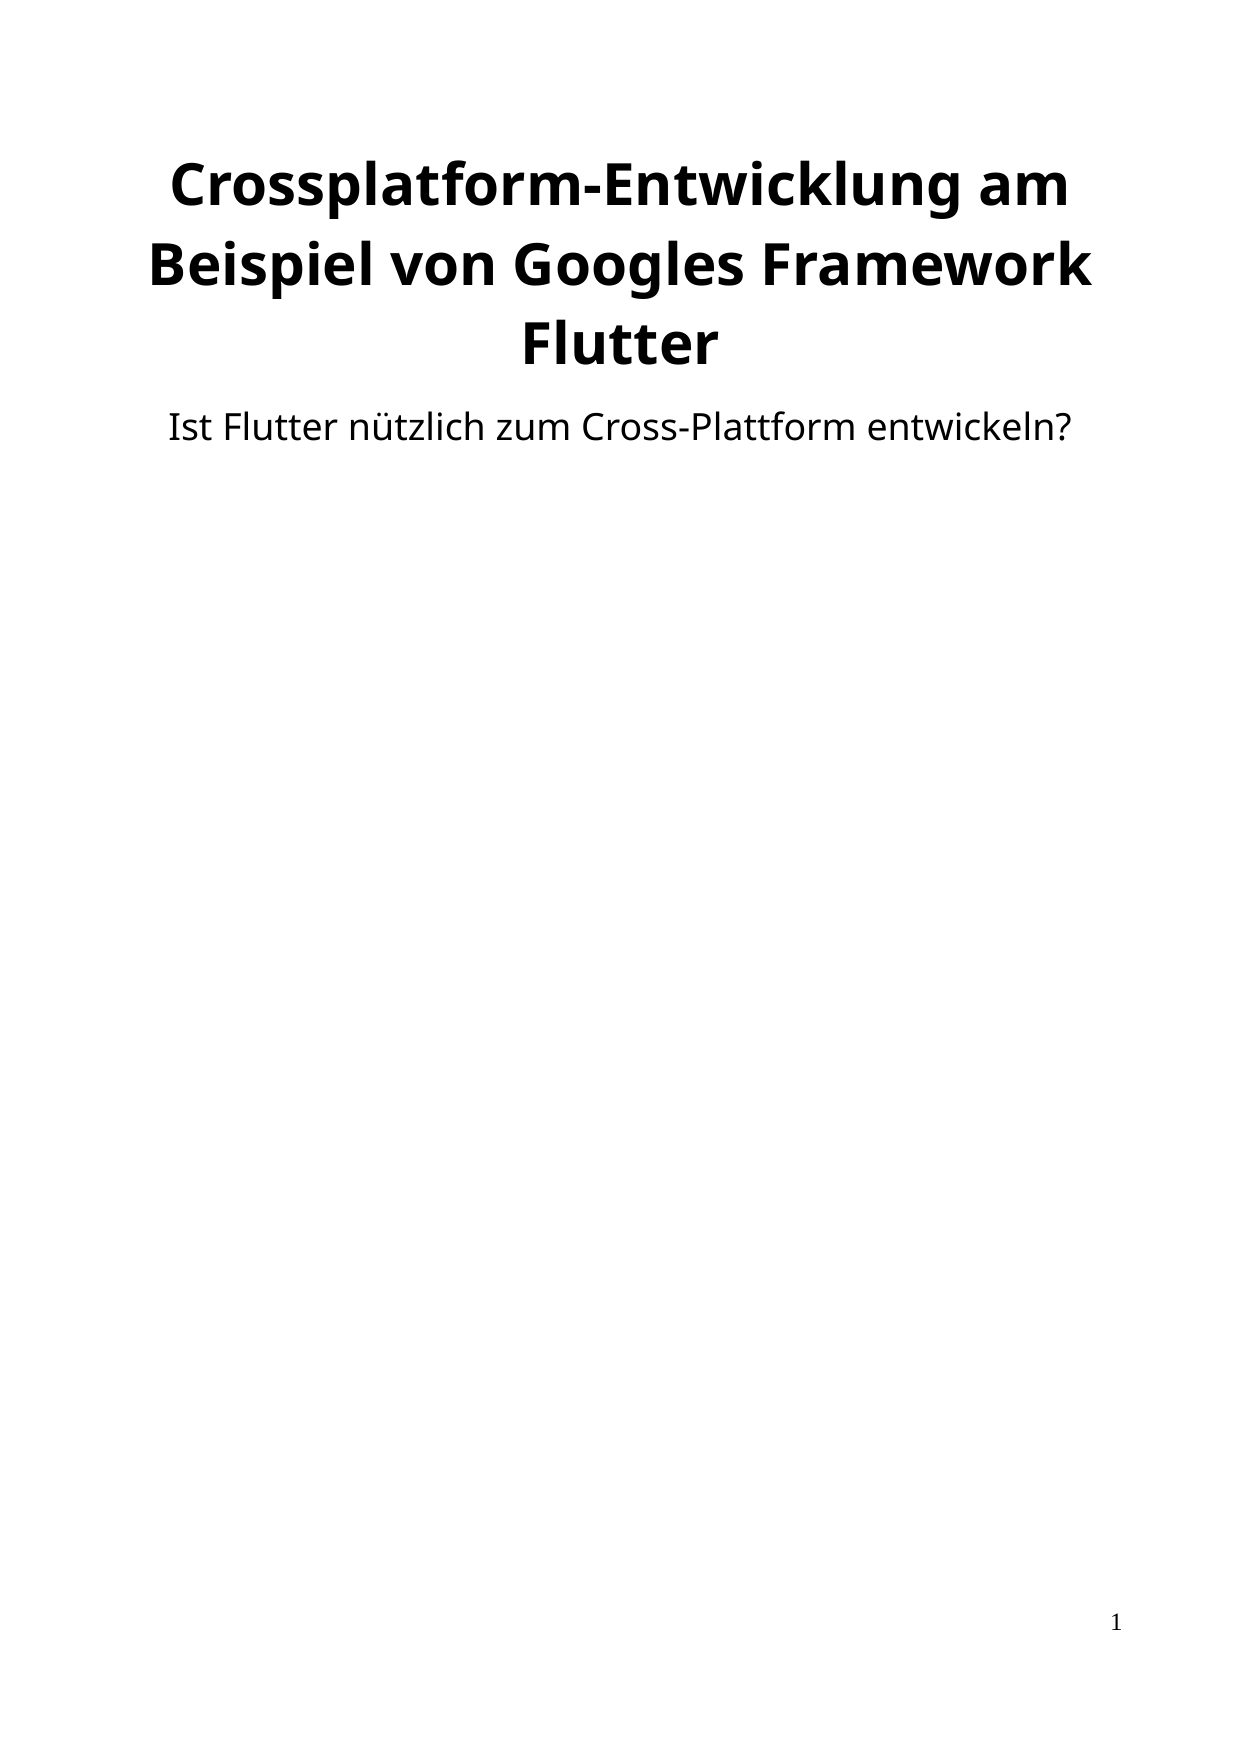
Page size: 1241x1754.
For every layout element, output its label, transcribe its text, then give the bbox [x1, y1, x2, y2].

subtitle Ist Flutter nützlich zum Cross-Plattform entwickeln? [118, 400, 1122, 451]
title Crossplatform-Entwicklung am Beispiel von Googles Framework Flutter [118, 143, 1122, 382]
